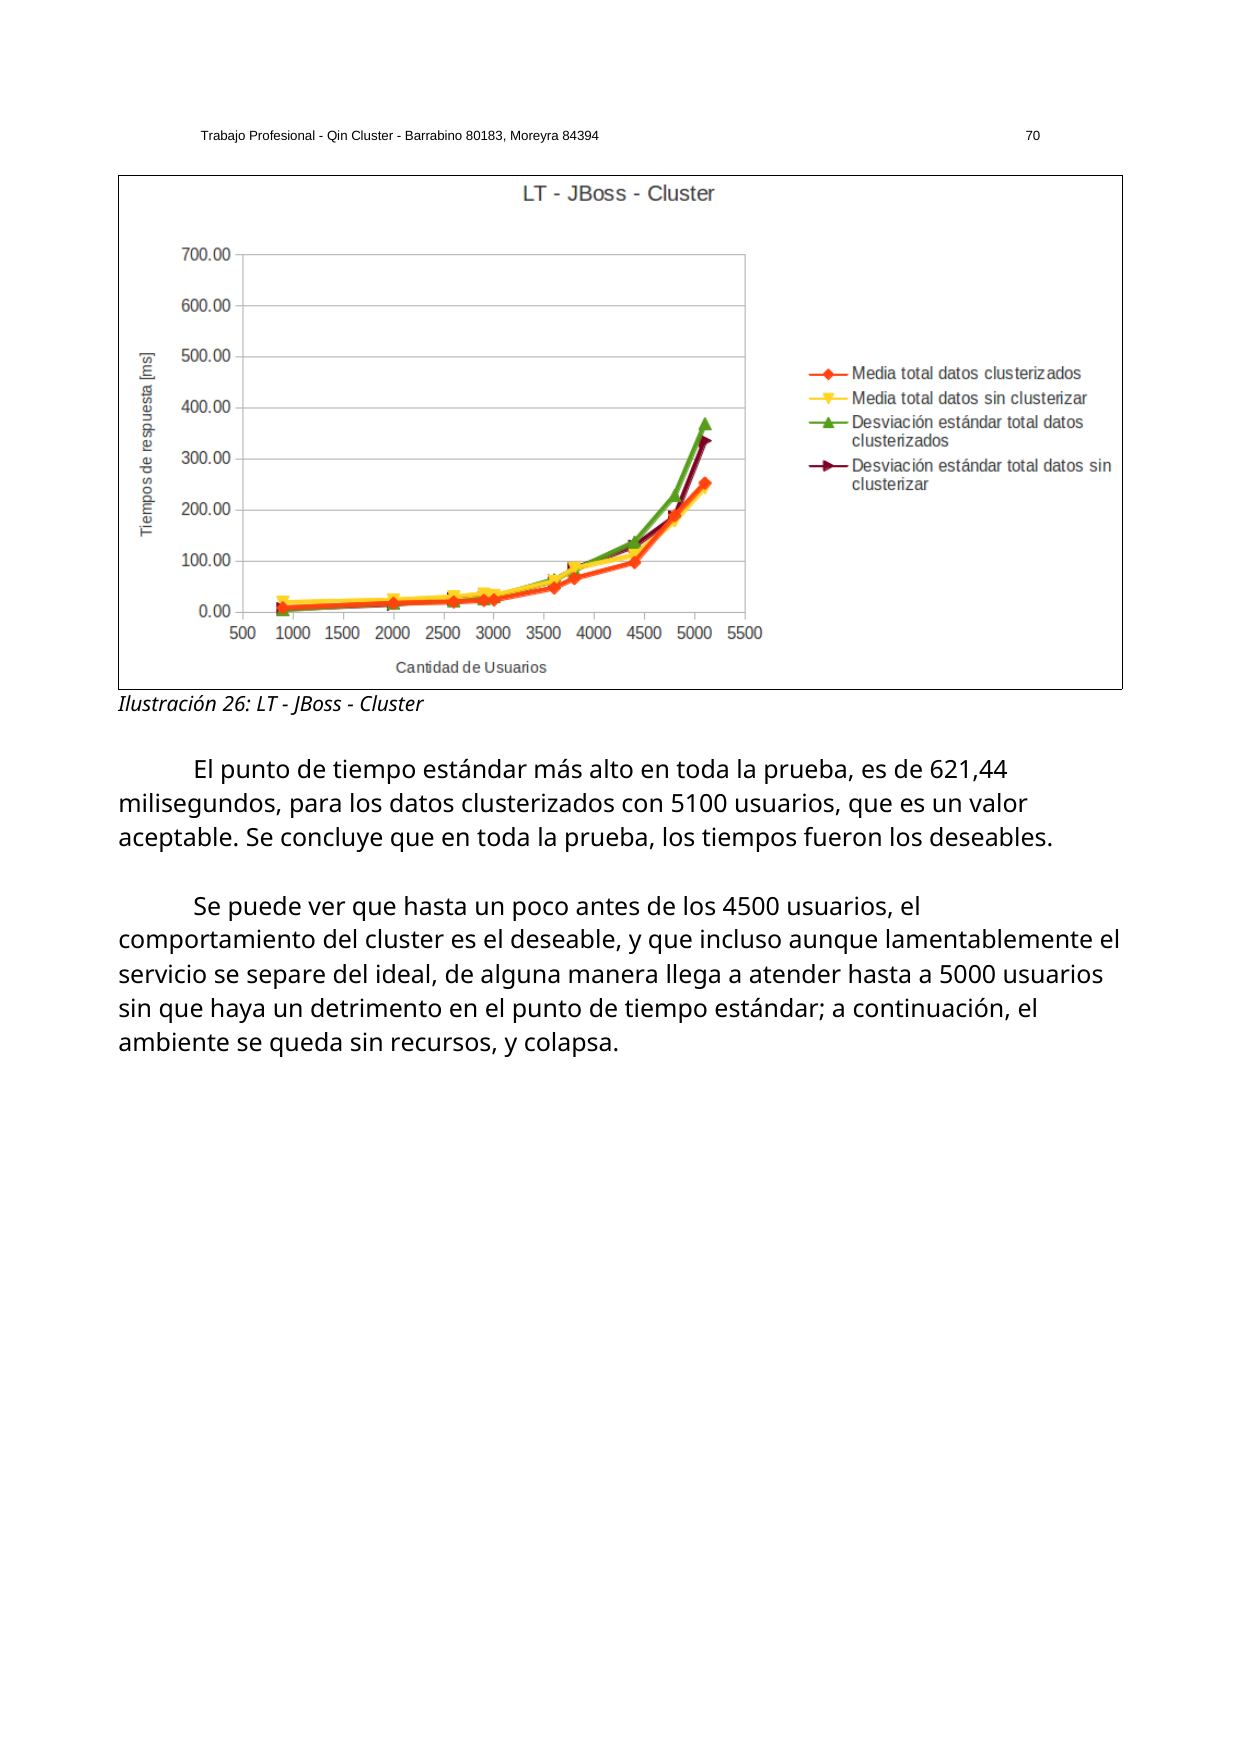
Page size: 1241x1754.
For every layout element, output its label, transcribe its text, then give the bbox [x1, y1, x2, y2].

text Ilustración 26: LT - JBoss - Cluster [118, 690, 1122, 718]
text Se puede ver que hasta un poco antes de los 4500 usuarios, el comportamiento del cluster es el deseable, y que incluso aunque lamentablemente el servicio se separe del ideal, de alguna manera llega a atender hasta a 5000 usuarios sin que haya un detrimento en el punto de tiempo estándar; a continuación, el ambiente se queda sin recursos, y colapsa. [118, 888, 1122, 1058]
text El punto de tiempo estándar más alto en toda la prueba, es de 621,44 milisegundos, para los datos clusterizados con 5100 usuarios, que es un valor aceptable. Se concluye que en toda la prueba, los tiempos fueron los deseables. [118, 752, 1122, 854]
picture [121, 178, 1120, 687]
